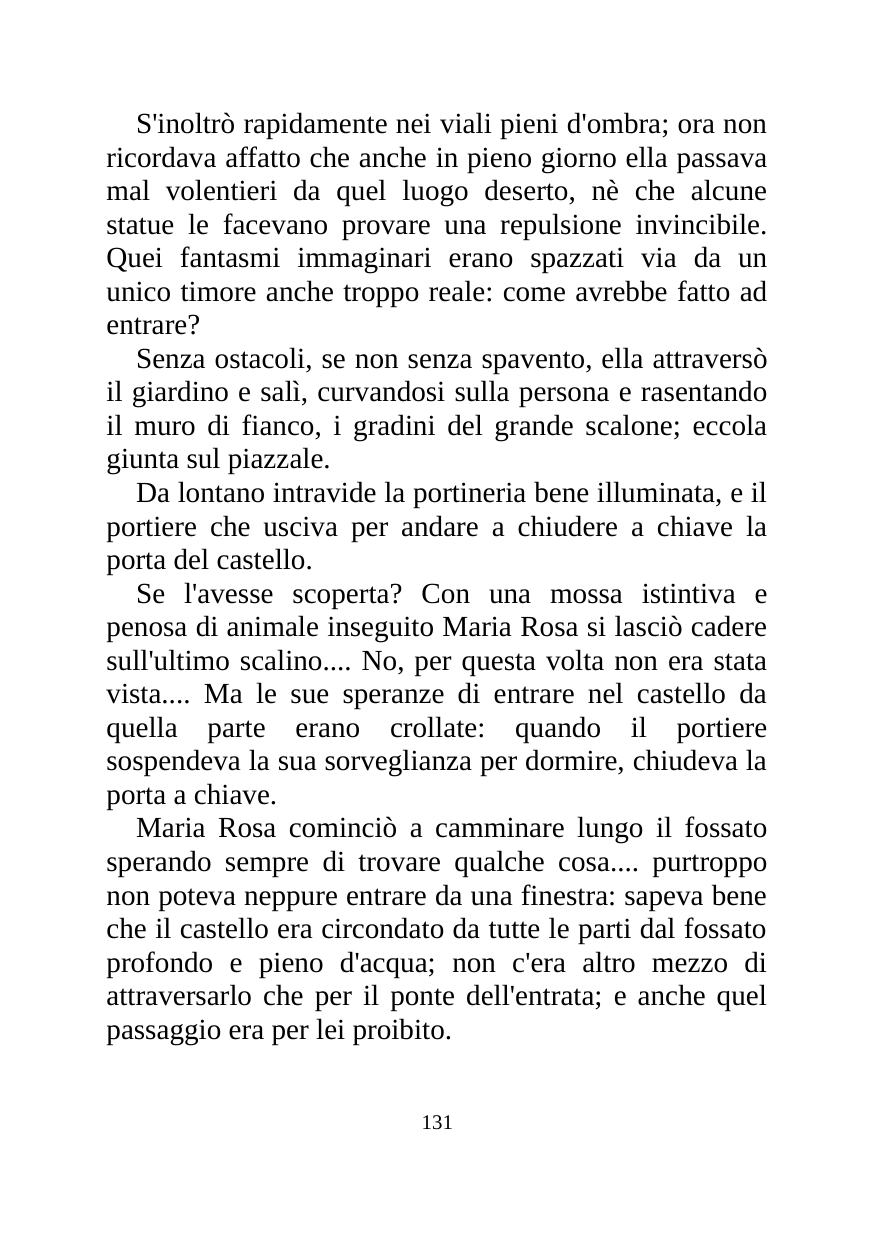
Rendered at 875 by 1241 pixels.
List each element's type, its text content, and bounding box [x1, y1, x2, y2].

text Maria Rosa cominciò a camminare lungo il fossato sperando sempre di trovare qualche cosa.... purtroppo non poteva neppure entrare da una finestra: sapeva bene che il castello era circondato da tutte le parti dal fossato profondo e pieno d'acqua; non c'era altro mezzo di attraversarlo che per il ponte dell'entrata; e anche quel passaggio era per lei proibito. [106, 811, 768, 1045]
text Se l'avesse scoperta? Con una mossa istintiva e penosa di animale inseguito Maria Rosa si lasciò cadere sull'ultimo scalino.... No, per questa volta non era stata vista.... Ma le sue speranze di entrare nel castello da quella parte erano crollate: quando il portiere sospendeva la sua sorveglianza per dormire, chiudeva la porta a chiave. [106, 576, 768, 811]
text Senza ostacoli, se non senza spavento, ella attraversò il giardino e salì, curvandosi sulla persona e rasentando il muro di fianco, i gradini del grande scalone; eccola giunta sul piazzale. [106, 341, 768, 475]
text Da lontano intravide la portineria bene illuminata, e il portiere che usciva per andare a chiudere a chiave la porta del castello. [106, 475, 768, 576]
text S'inoltrò rapidamente nei viali pieni d'ombra; ora non ricordava affatto che anche in pieno giorno ella passava mal volentieri da quel luogo deserto, nè che alcune statue le facevano provare una repulsione invincibile. Quei fantasmi immaginari erano spazzati via da un unico timore anche troppo reale: come avrebbe fatto ad entrare? [106, 106, 768, 341]
